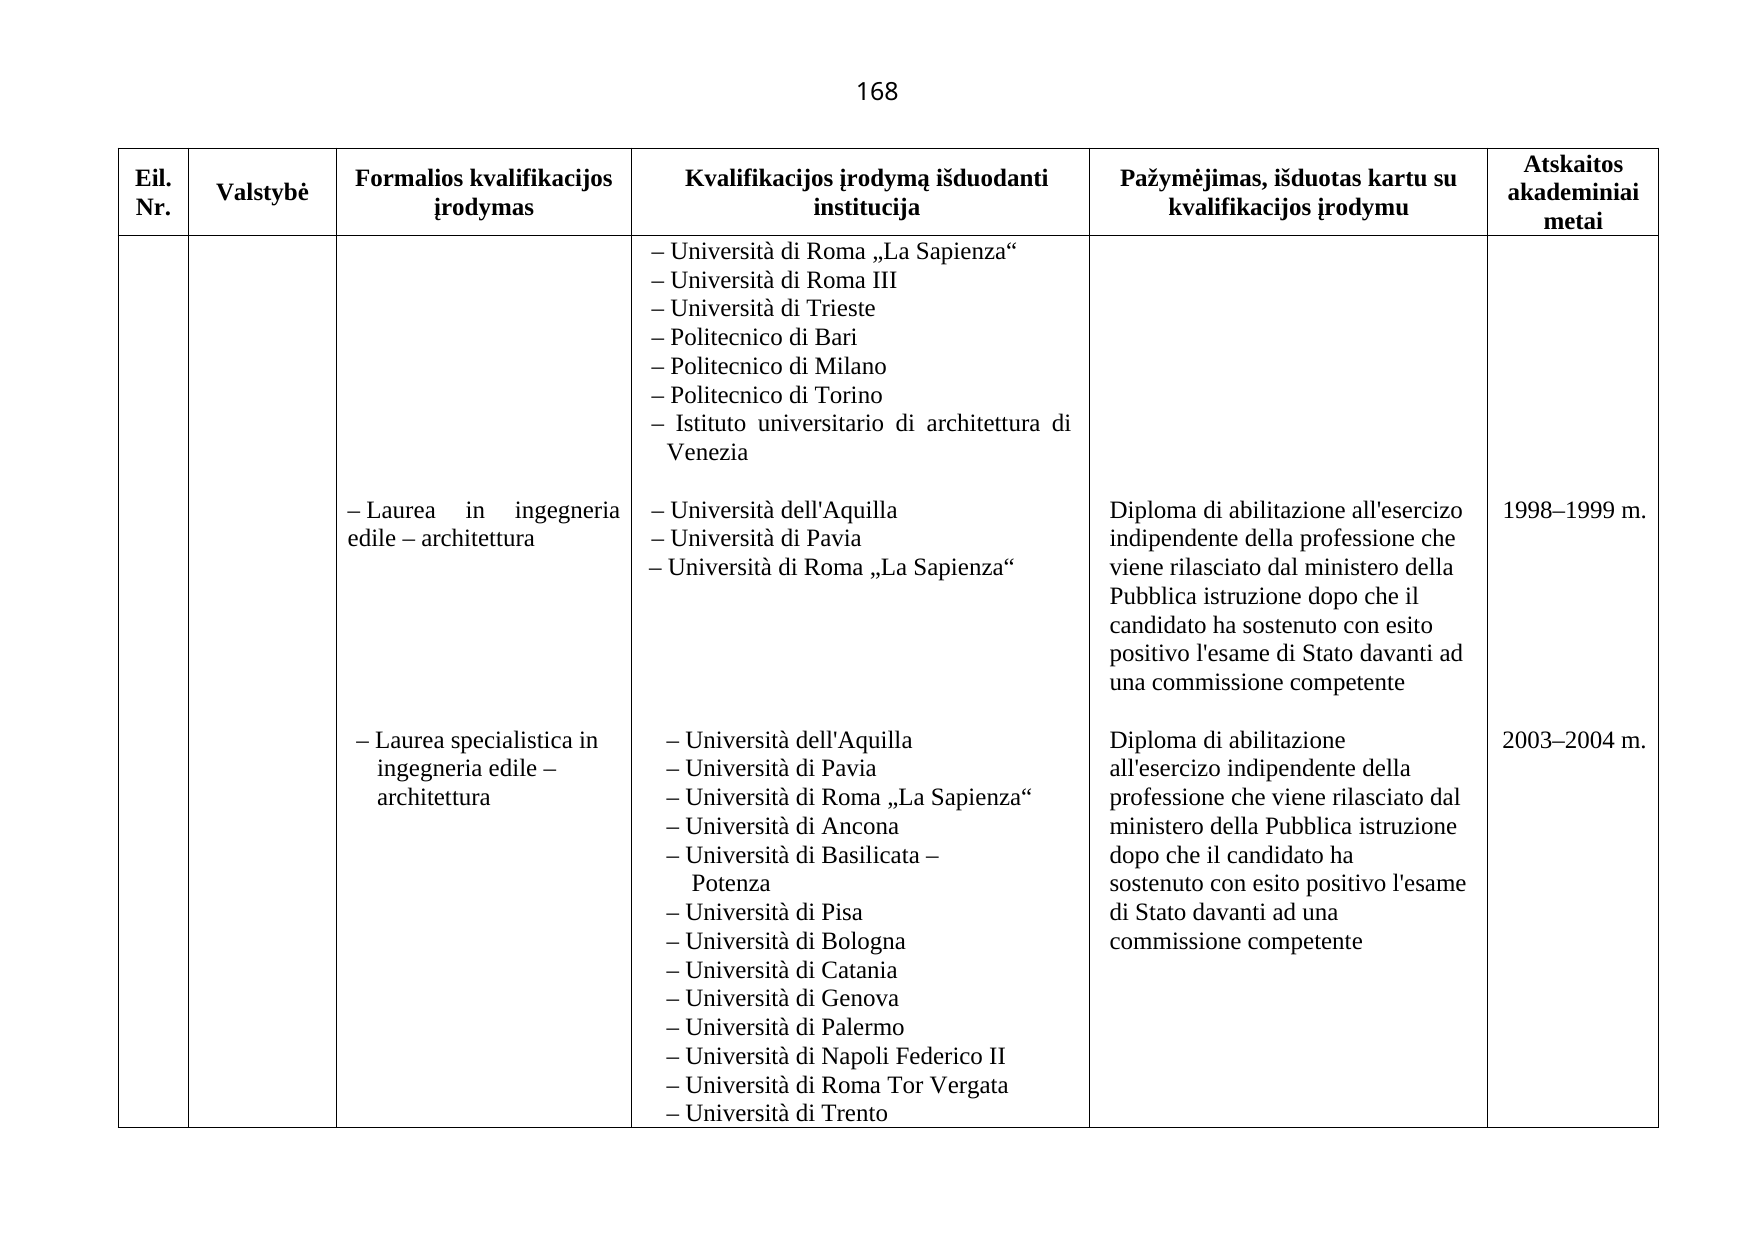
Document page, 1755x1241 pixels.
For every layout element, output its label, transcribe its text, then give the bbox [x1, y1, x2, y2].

table_header Valstybė [189, 149, 336, 235]
table_cell [189, 725, 336, 1127]
table_cell [189, 236, 336, 725]
table_cell [119, 236, 188, 725]
table_header Pažymėjimas, išduotas kartu su kvalifikacijos įrodymu [1090, 149, 1487, 235]
table_cell Diploma di abilitazione all'esercizo indipendente della professione che viene rilasciato dal ministero della Pubblica istruzione dopo che il candidato ha sostenuto con esito positivo l'esame di Stato davanti ad una commissione competente [1090, 236, 1487, 725]
table_cell – Università di Roma „La Sapienza“ – Università di Roma III – Università di Trieste – Politecnico di Bari – Politecnico di Milano – Politecnico di Torino – Istituto universitario di architettura di Venezia – Università dell'Aquilla – Università di Pavia – Università di Roma „La Sapienza“ [632, 236, 1089, 725]
table_cell [119, 725, 188, 1127]
table_header Kvalifikacijos įrodymą išduodanti institucija [632, 149, 1089, 235]
table_cell – Università dell'Aquilla – Università di Pavia – Università di Roma „La Sapienza“ – Università di Ancona – Università di Basilicata – Potenza – Università di Pisa – Università di Bologna – Università di Catania – Università di Genova – Università di Palermo – Università di Napoli Federico II – Università di Roma Tor Vergata – Università di Trento [632, 725, 1089, 1127]
table_header Atskaitos akademiniai metai [1488, 149, 1658, 235]
table_cell Diploma di abilitazione all'esercizo indipendente della professione che viene rilasciato dal ministero della Pubblica istruzione dopo che il candidato ha sostenuto con esito positivo l'esame di Stato davanti ad una commissione competente [1090, 725, 1487, 1127]
table_header Formalios kvalifikacijos įrodymas [337, 149, 631, 235]
table_cell 1998–1999 m. [1488, 236, 1658, 725]
table_cell – Laurea in ingegneria edile – architettura [337, 236, 631, 725]
table_header Eil. Nr. [119, 149, 188, 235]
table_cell 2003–2004 m. [1488, 725, 1658, 1127]
table_cell – Laurea specialistica in ingegneria edile – architettura [337, 725, 631, 1127]
